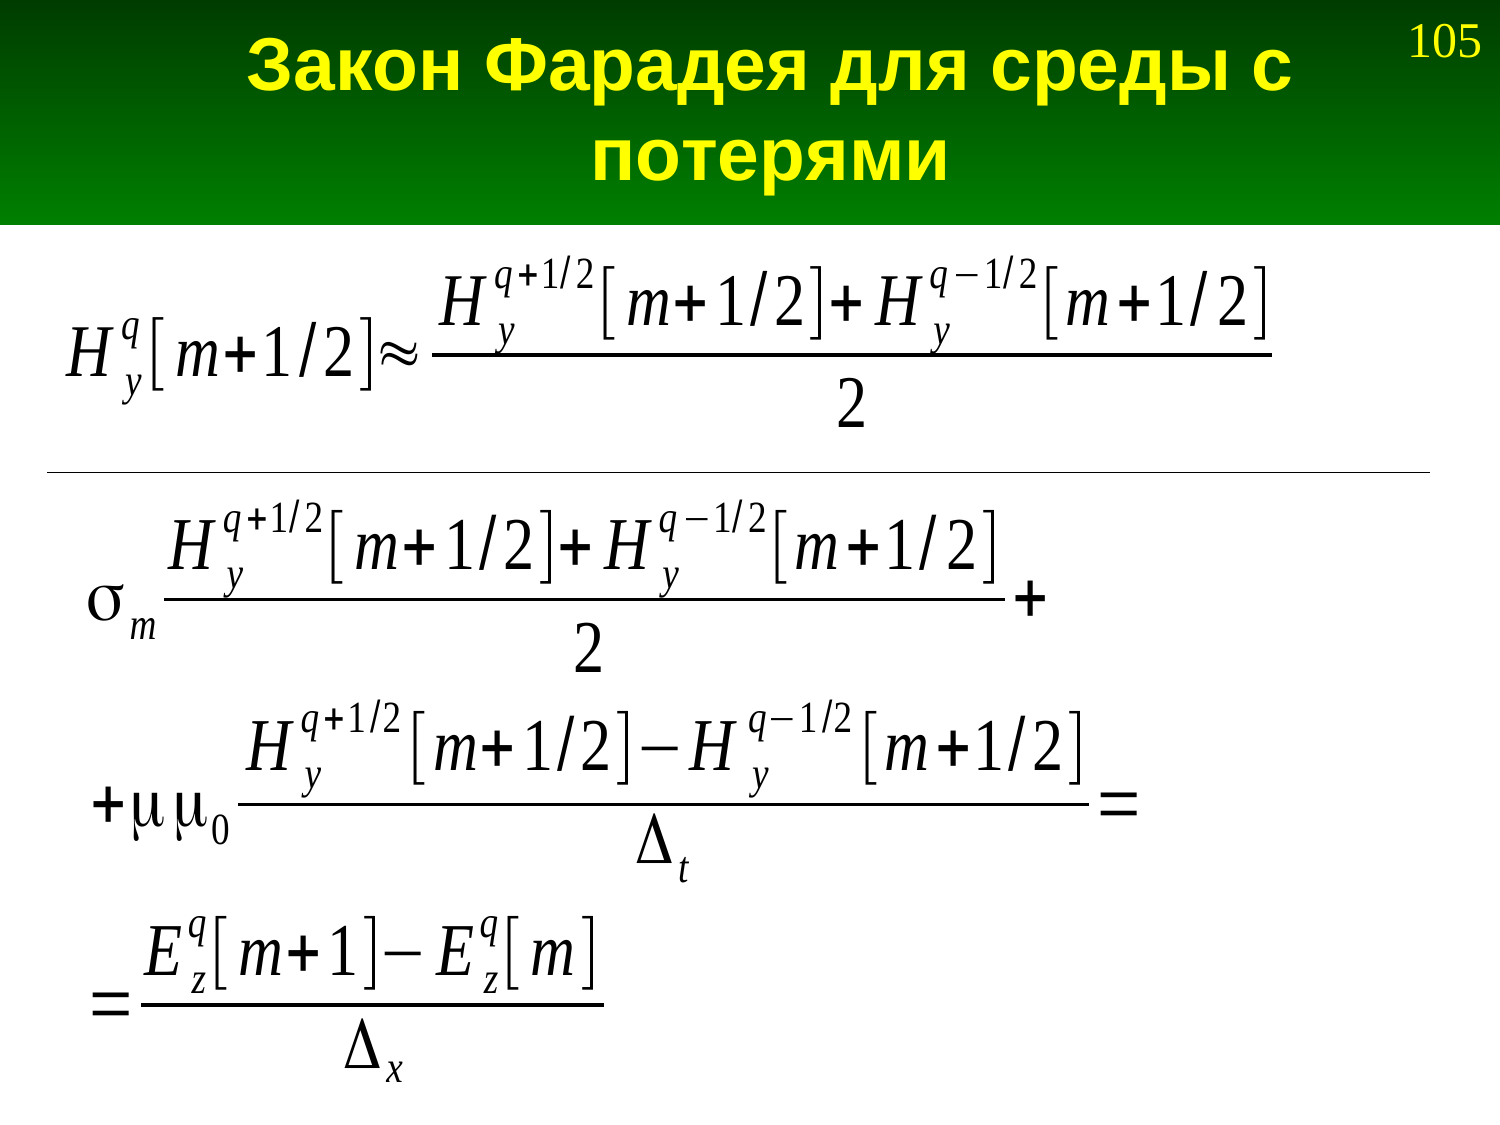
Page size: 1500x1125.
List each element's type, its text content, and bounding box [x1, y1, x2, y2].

chart [47, 246, 1289, 447]
title Закон Фарадея для среды с потерями [100, 7, 1441, 204]
chart [71, 490, 1160, 1095]
